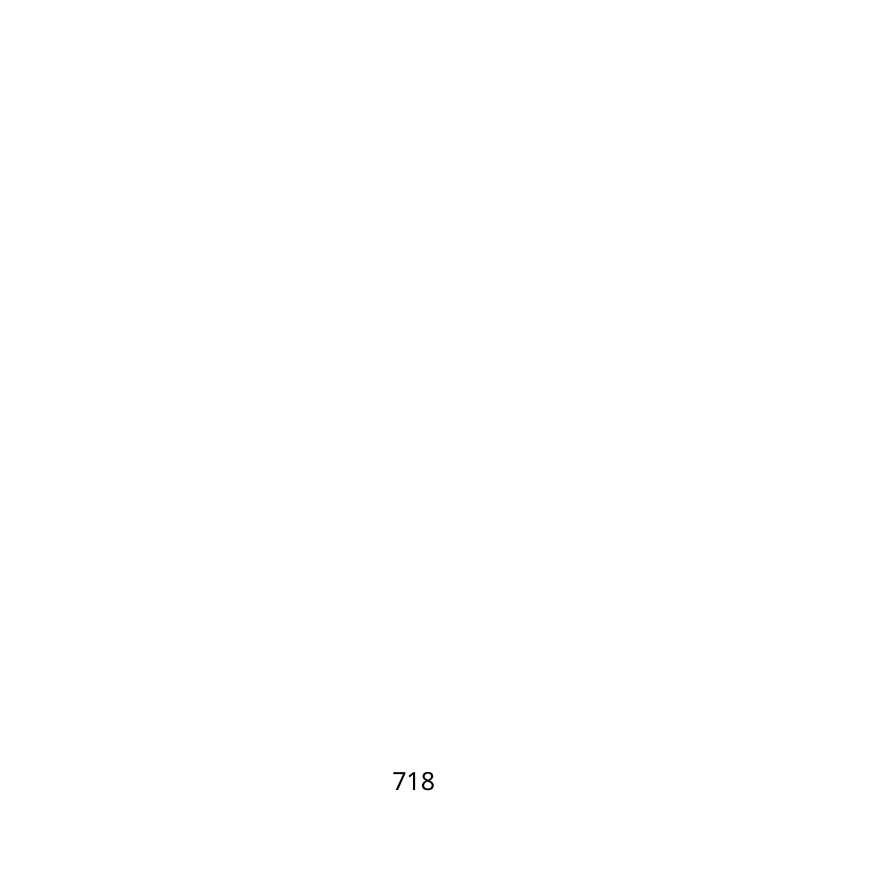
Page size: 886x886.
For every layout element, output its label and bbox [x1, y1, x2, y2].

table_cell [413, 117, 768, 145]
table_header [59, 89, 413, 117]
table_cell [59, 117, 413, 145]
table_header [413, 89, 768, 117]
